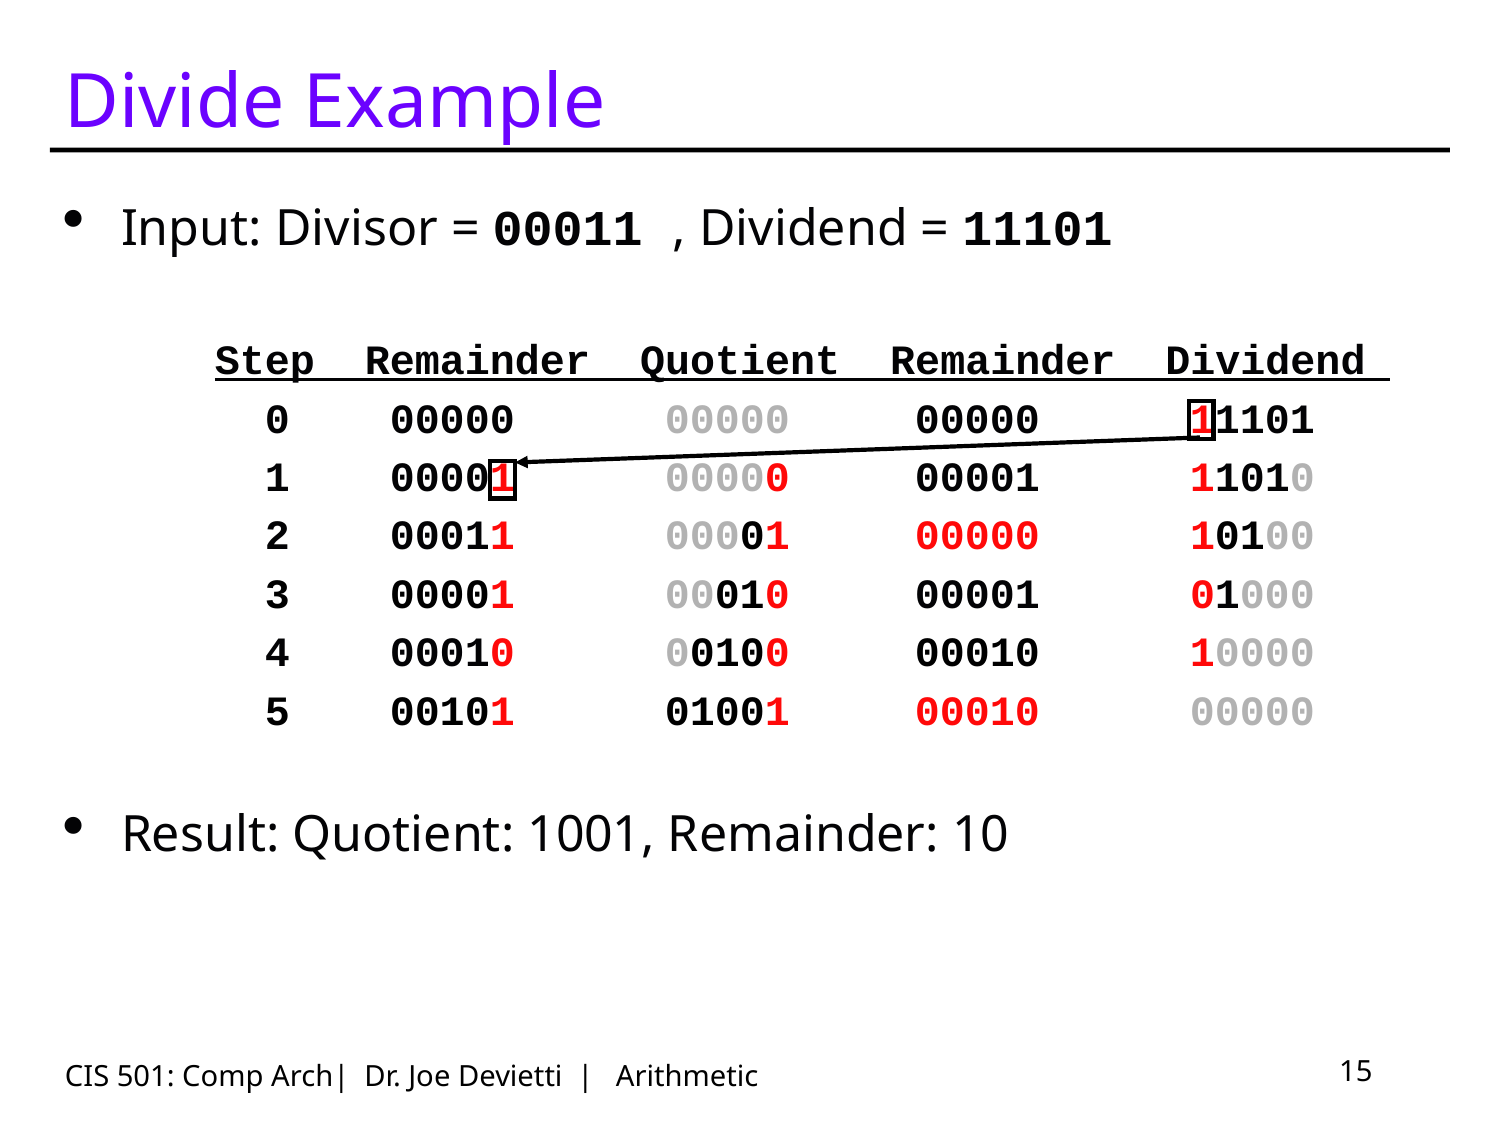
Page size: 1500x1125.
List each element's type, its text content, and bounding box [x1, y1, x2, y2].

text_box [1074, 1049, 1388, 1100]
text_box CIS 501: Comp Arch| Dr. Joe Devietti | Arithmetic [49, 1049, 988, 1100]
text_box Divide Example [49, 37, 1363, 150]
text_box Input: Divisor = 00011 , Dividend = 11101 Step Remainder Quotient Remainder Dividend 0 00000 00000 00000 11101 1 00001 00000 00001 11010 2 00011 00001 00000 10100 3 00001 00010 00001 01000 4 00010 00100 00010 10000 5 00101 01001 00010 00000 Result: Quotient: 1001, Remainder: 10 [49, 187, 1450, 1025]
